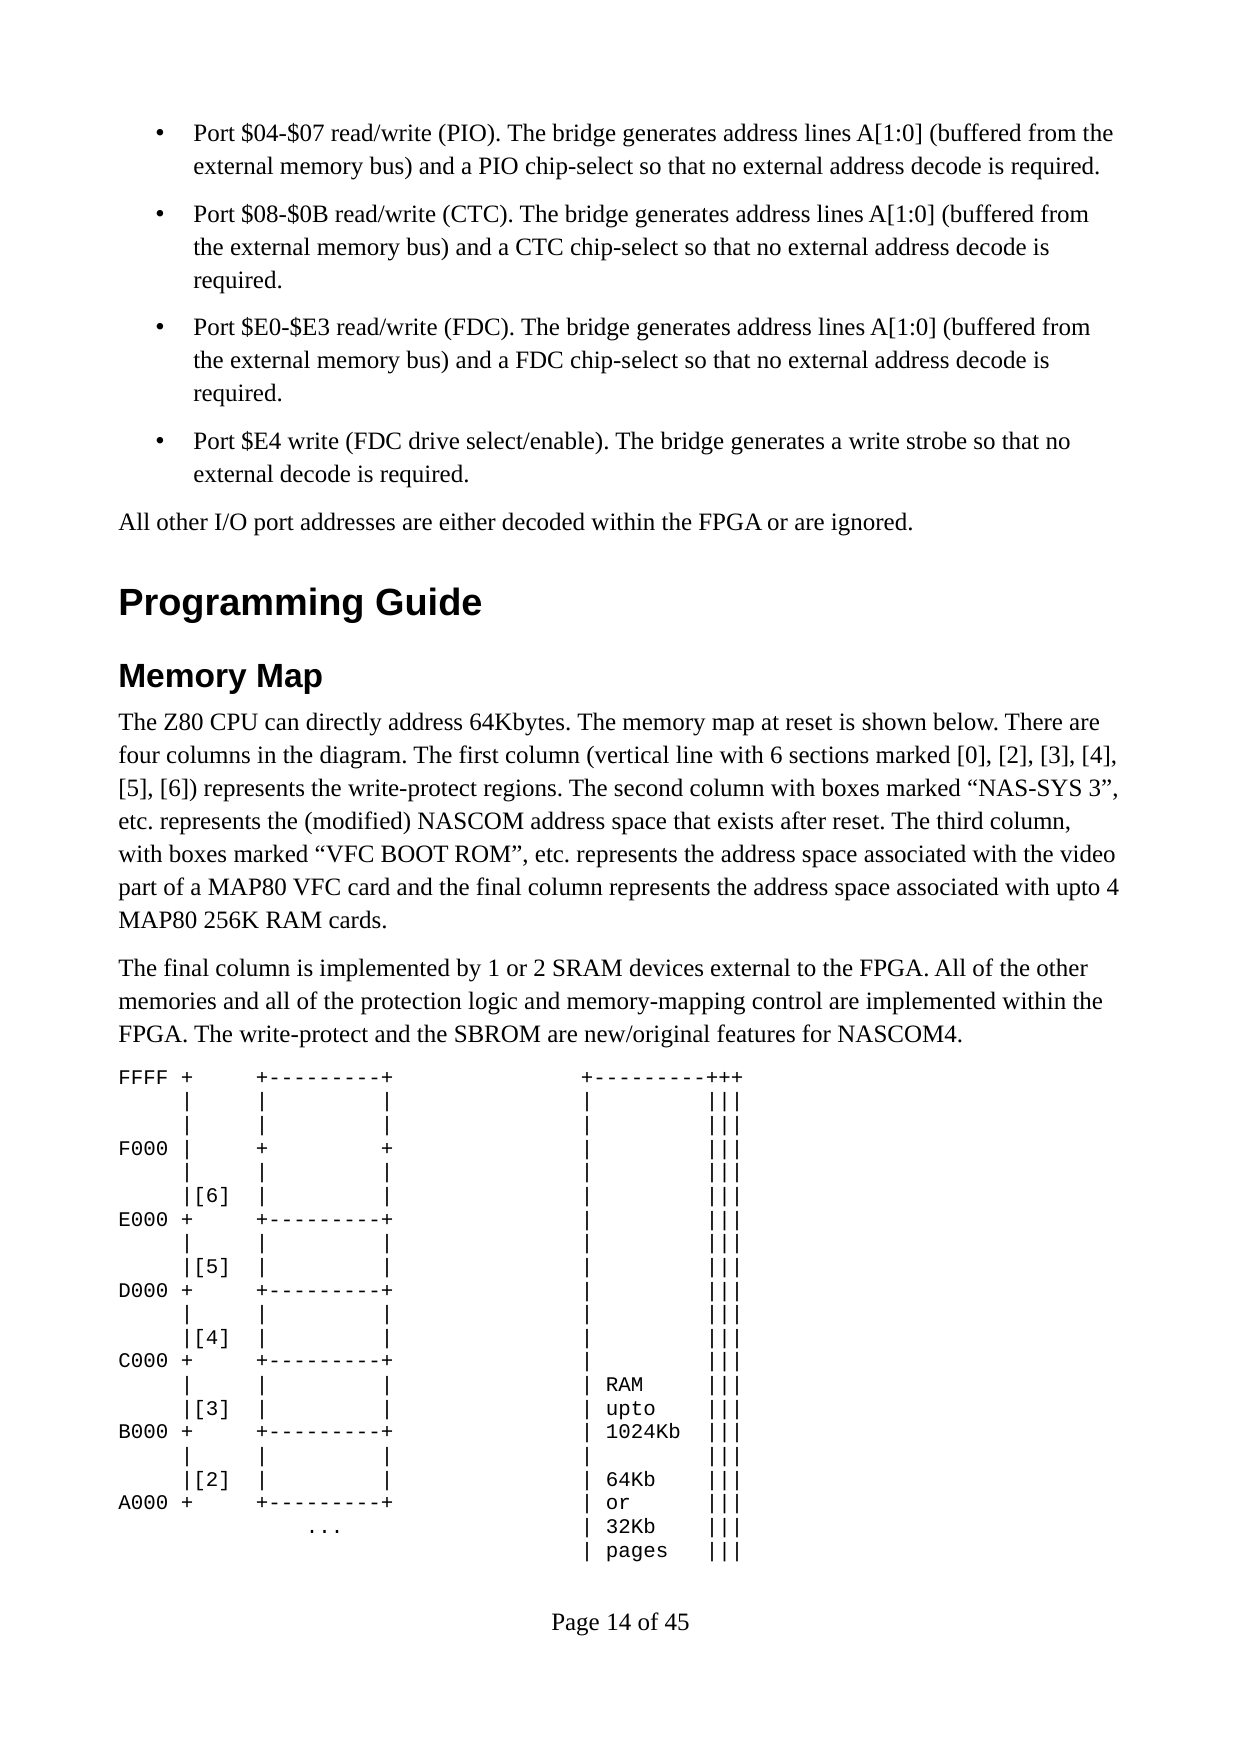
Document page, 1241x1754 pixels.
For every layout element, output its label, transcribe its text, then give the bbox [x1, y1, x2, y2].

text C000 + +---------+ | ||| [118, 1351, 1122, 1374]
text The Z80 CPU can directly address 64Kbytes. The memory map at reset is shown below. There are four columns in the diagram. The first column (vertical line with 6 sections marked [0], [2], [3], [4], [5], [6]) represents the write-protect regions. The second column with boxes marked “NAS-SYS 3”, etc. represents the (modified) NASCOM address space that exists after reset. The third column, with boxes marked “VFC BOOT ROM”, etc. represents the address space associated with the video part of a MAP80 VFC card and the final column represents the address space associated with upto 4 MAP80 256K RAM cards. [118, 707, 1122, 934]
text | | | | ||| [118, 1232, 1122, 1256]
text | | | | ||| [118, 1161, 1122, 1185]
text | pages ||| [118, 1540, 1122, 1563]
text | | | | ||| [118, 1303, 1122, 1327]
text |[5] | | | ||| [118, 1256, 1122, 1279]
text D000 + +---------+ | ||| [118, 1279, 1122, 1303]
text A000 + +---------+ | or ||| [118, 1492, 1122, 1516]
list Port $08-$0B read/write (CTC). The bridge generates address lines A[1:0] (buffered from the external memory bus) and a CTC chip-select so that no external address decode is required. [156, 199, 1122, 293]
text |[6] | | | ||| [118, 1185, 1122, 1209]
subtitle Programming Guide [118, 579, 1122, 623]
text | | | | ||| [118, 1090, 1122, 1114]
text The final column is implemented by 1 or 2 SRAM devices external to the FPGA. All of the other memories and all of the protection logic and memory-mapping control are implemented within the FPGA. The write-protect and the SBROM are new/original features for NASCOM4. [118, 953, 1122, 1048]
text |[4] | | | ||| [118, 1327, 1122, 1351]
text B000 + +---------+ | 1024Kb ||| [118, 1421, 1122, 1445]
text ... | 32Kb ||| [118, 1516, 1122, 1540]
list Port $04-$07 read/write (PIO). The bridge generates address lines A[1:0] (buffered from the external memory bus) and a PIO chip-select so that no external address decode is required. [156, 118, 1122, 180]
text F000 | + + | ||| [118, 1138, 1122, 1161]
list Port $E4 write (FDC drive select/enable). The bridge generates a write strobe so that no external decode is required. [156, 426, 1122, 488]
subtitle Memory Map [118, 656, 1122, 695]
text |[3] | | | upto ||| [118, 1398, 1122, 1421]
text FFFF + +---------+ +---------+++ [118, 1067, 1122, 1090]
text |[2] | | | 64Kb ||| [118, 1469, 1122, 1492]
text | | | | RAM ||| [118, 1374, 1122, 1398]
text E000 + +---------+ | ||| [118, 1209, 1122, 1232]
text All other I/O port addresses are either decoded within the FPGA or are ignored. [118, 507, 1122, 535]
text | | | | ||| [118, 1114, 1122, 1138]
text | | | | ||| [118, 1445, 1122, 1469]
list Port $E0-$E3 read/write (FDC). The bridge generates address lines A[1:0] (buffered from the external memory bus) and a FDC chip-select so that no external address decode is required. [156, 312, 1122, 407]
